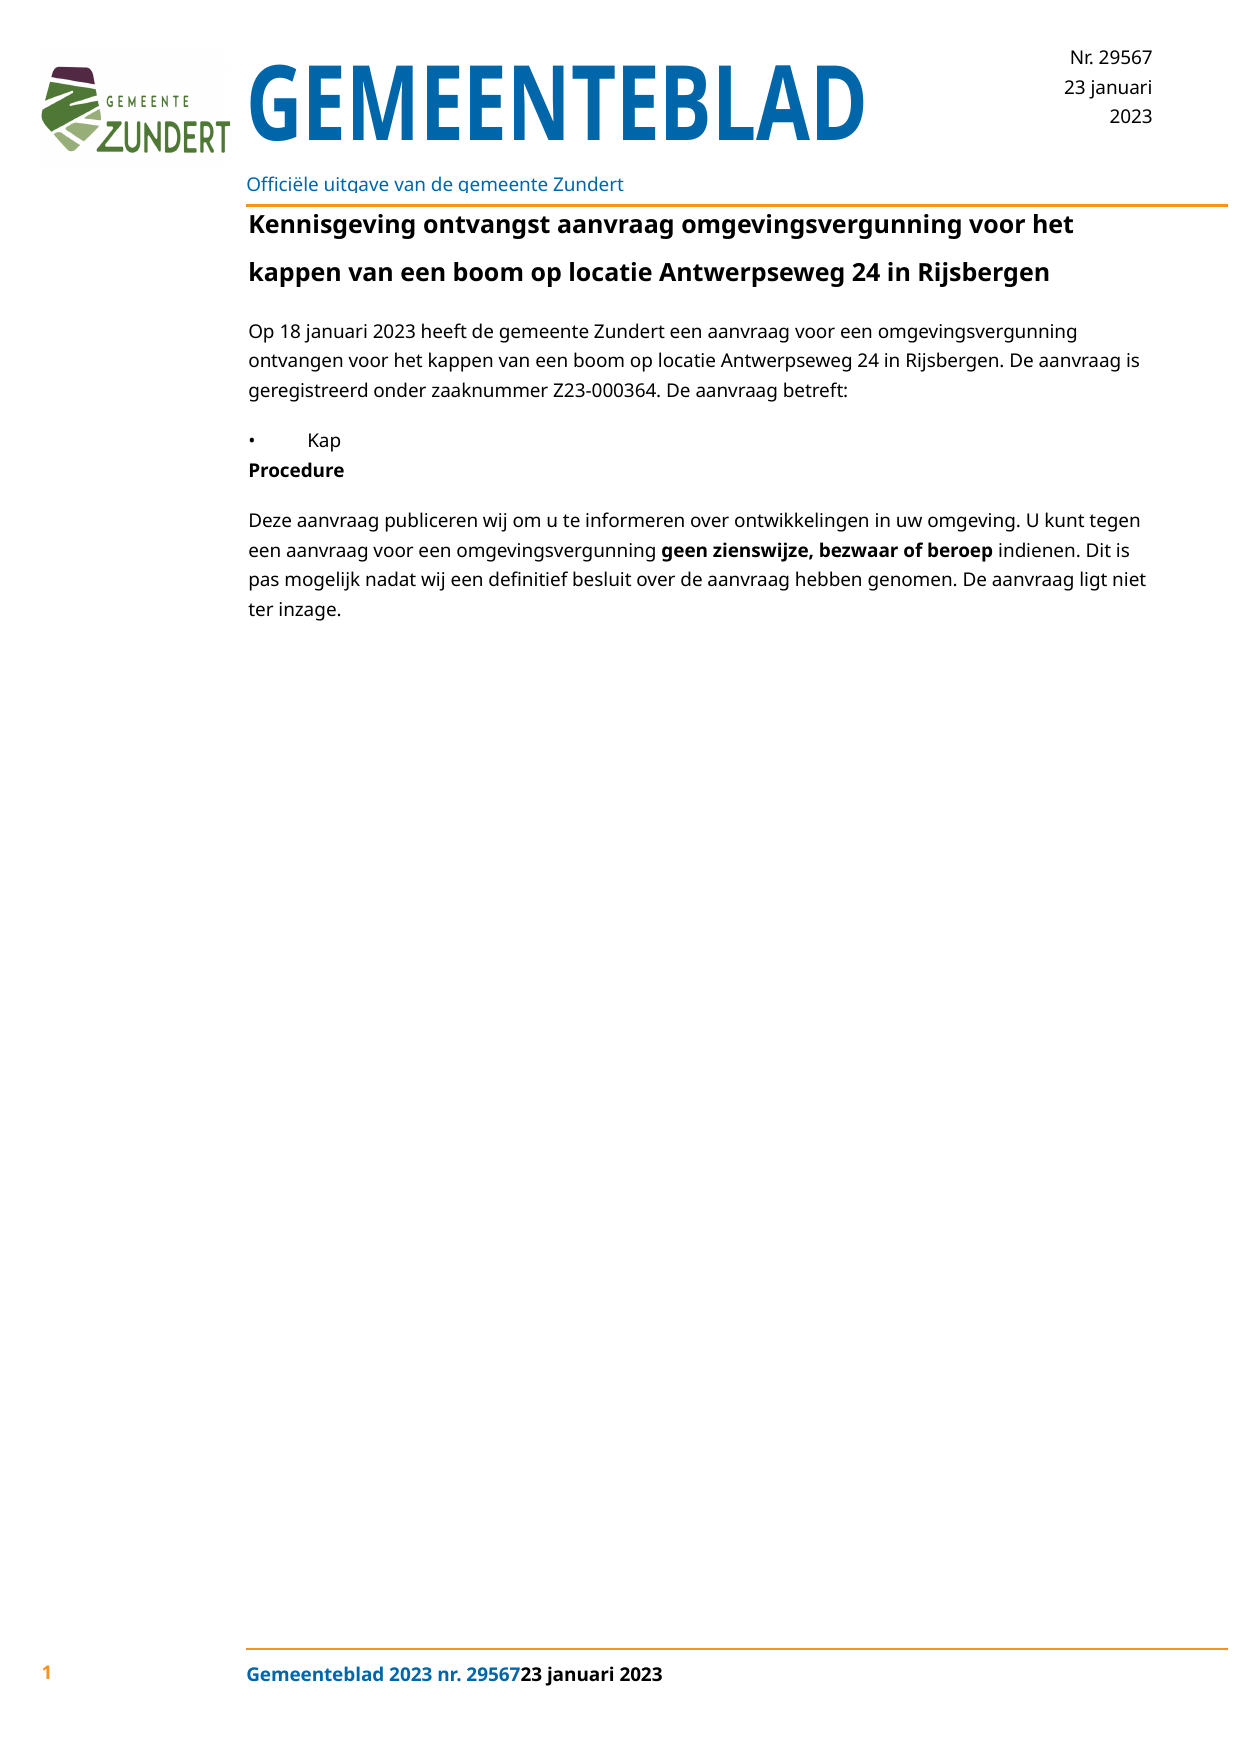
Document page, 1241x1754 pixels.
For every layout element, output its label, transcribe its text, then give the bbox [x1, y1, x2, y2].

text Procedure [248, 457, 1152, 483]
text Op 18 januari 2023 heeft de gemeente Zundert een aanvraag voor een omgevingsvergunning ontvangen voor het kappen van een boom op locatie Antwerpseweg 24 in Rijsbergen. De aanvraag is geregistreerd onder zaaknummer Z23-000364. De aanvraag betreft: [248, 318, 1152, 403]
text Kennisgeving ontvangst aanvraag omgevingsvergunning voor het kappen van een boom op locatie Antwerpseweg 24 in Rijsbergen [248, 207, 1152, 288]
list Kap [248, 427, 1152, 453]
text Deze aanvraag publiceren wij om u te informeren over ontwikkelingen in uw omgeving. U kunt tegen een aanvraag voor een omgevingsvergunning geen zienswijze, bezwaar of beroep indienen. Dit is pas mogelijk nadat wij een definitief besluit over de aanvraag hebben genomen. De aanvraag ligt niet ter inzage. [248, 507, 1152, 622]
picture [41, 47, 231, 172]
